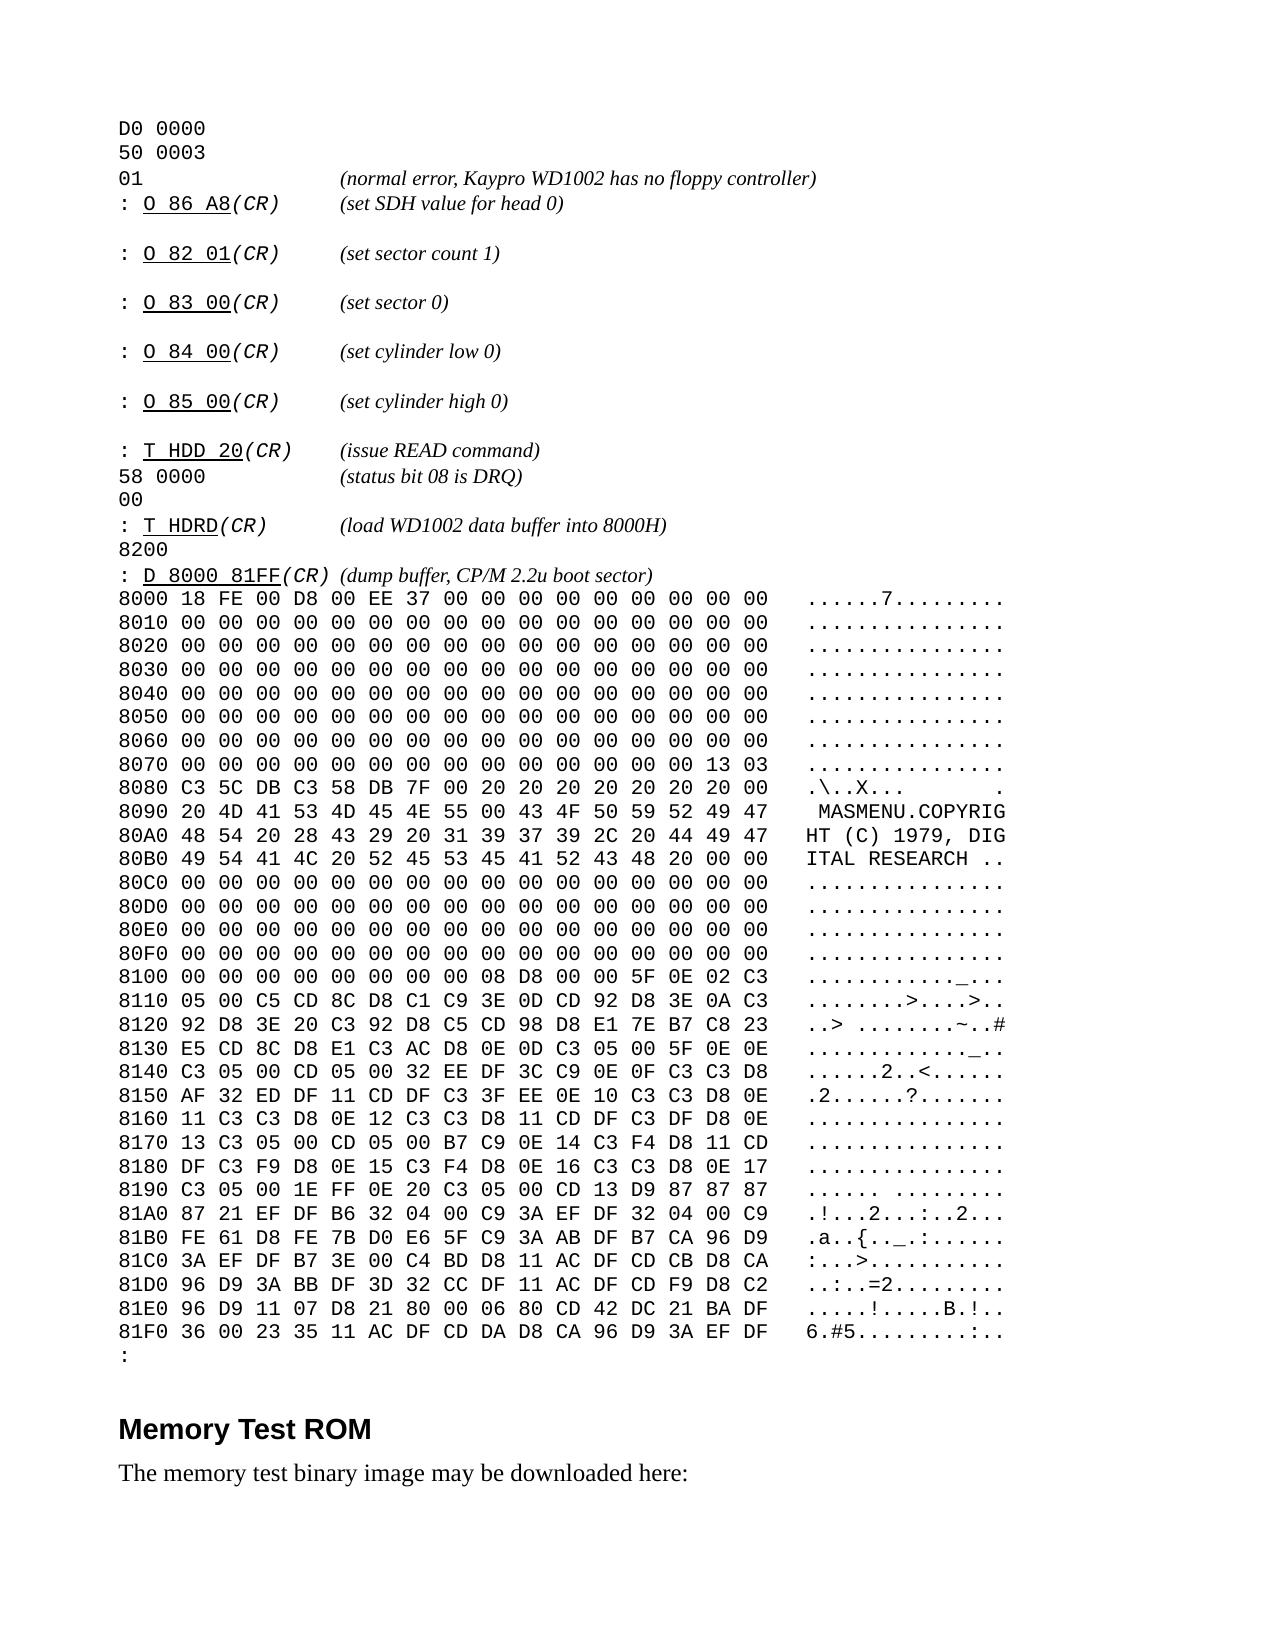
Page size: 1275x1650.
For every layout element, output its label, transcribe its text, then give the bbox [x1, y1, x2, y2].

text 8200 [118, 539, 1157, 562]
text : T HDRD(CR) (load WD1002 data buffer into 8000H) [118, 513, 1157, 539]
text 8030 00 00 00 00 00 00 00 00 00 00 00 00 00 00 00 00 ................ [118, 659, 1157, 683]
text 80E0 00 00 00 00 00 00 00 00 00 00 00 00 00 00 00 00 ................ [118, 919, 1157, 943]
text 8150 AF 32 ED DF 11 CD DF C3 3F EE 0E 10 C3 C3 D8 0E .2......?....... [118, 1085, 1157, 1108]
text 81B0 FE 61 D8 FE 7B D0 E6 5F C9 3A AB DF B7 CA 96 D9 .a..{.._.:...... [118, 1227, 1157, 1250]
subtitle Memory Test ROM [118, 1412, 1157, 1445]
text : O 86 A8(CR) (set SDH value for head 0) [118, 191, 1157, 217]
text 8070 00 00 00 00 00 00 00 00 00 00 00 00 00 00 13 03 ................ [118, 754, 1157, 777]
text : O 85 00(CR) (set cylinder high 0) [118, 389, 1157, 414]
text 81F0 36 00 23 35 11 AC DF CD DA D8 CA 96 D9 3A EF DF 6.#5.........:.. [118, 1321, 1157, 1345]
text 8110 05 00 C5 CD 8C D8 C1 C9 3E 0D CD 92 D8 3E 0A C3 ........>....>.. [118, 990, 1157, 1014]
text 00 [118, 489, 1157, 513]
text 81C0 3A EF DF B7 3E 00 C4 BD D8 11 AC DF CD CB D8 CA :...>........... [118, 1250, 1157, 1274]
text 80D0 00 00 00 00 00 00 00 00 00 00 00 00 00 00 00 00 ................ [118, 896, 1157, 919]
text 8160 11 C3 C3 D8 0E 12 C3 C3 D8 11 CD DF C3 DF D8 0E ................ [118, 1108, 1157, 1132]
text 8140 C3 05 00 CD 05 00 32 EE DF 3C C9 0E 0F C3 C3 D8 ......2..<...... [118, 1061, 1157, 1085]
text D0 0000 [118, 118, 1157, 142]
text 01 (normal error, Kaypro WD1002 has no floppy controller) [118, 165, 1157, 191]
text 8010 00 00 00 00 00 00 00 00 00 00 00 00 00 00 00 00 ................ [118, 612, 1157, 636]
text 81D0 96 D9 3A BB DF 3D 32 CC DF 11 AC DF CD F9 D8 C2 ..:..=2......... [118, 1274, 1157, 1298]
text : T HDD 20(CR) (issue READ command) [118, 438, 1157, 464]
text : D 8000 81FF(CR) (dump buffer, CP/M 2.2u boot sector) [118, 562, 1157, 588]
text 8130 E5 CD 8C D8 E1 C3 AC D8 0E 0D C3 05 00 5F 0E 0E ............._.. [118, 1037, 1157, 1061]
text 8190 C3 05 00 1E FF 0E 20 C3 05 00 CD 13 D9 87 87 87 ...... ......... [118, 1179, 1157, 1203]
text 8180 DF C3 F9 D8 0E 15 C3 F4 D8 0E 16 C3 C3 D8 0E 17 ................ [118, 1156, 1157, 1179]
text The memory test binary image may be downloaded here: [118, 1458, 1157, 1487]
text 81A0 87 21 EF DF B6 32 04 00 C9 3A EF DF 32 04 00 C9 .!...2...:..2... [118, 1203, 1157, 1227]
text : O 82 01(CR) (set sector count 1) [118, 241, 1157, 266]
text 8040 00 00 00 00 00 00 00 00 00 00 00 00 00 00 00 00 ................ [118, 683, 1157, 706]
text 8170 13 C3 05 00 CD 05 00 B7 C9 0E 14 C3 F4 D8 11 CD ................ [118, 1132, 1157, 1156]
text 8120 92 D8 3E 20 C3 92 D8 C5 CD 98 D8 E1 7E B7 C8 23 ..> ........~..# [118, 1014, 1157, 1037]
text 8100 00 00 00 00 00 00 00 00 08 D8 00 00 5F 0E 02 C3 ............_... [118, 967, 1157, 990]
text : [118, 1345, 1157, 1368]
text : O 84 00(CR) (set cylinder low 0) [118, 339, 1157, 365]
text 8090 20 4D 41 53 4D 45 4E 55 00 43 4F 50 59 52 49 47 MASMENU.COPYRIG [118, 801, 1157, 825]
text 8060 00 00 00 00 00 00 00 00 00 00 00 00 00 00 00 00 ................ [118, 730, 1157, 754]
text 8000 18 FE 00 D8 00 EE 37 00 00 00 00 00 00 00 00 00 ......7......... [118, 588, 1157, 612]
text 58 0000 (status bit 08 is DRQ) [118, 464, 1157, 489]
text 8080 C3 5C DB C3 58 DB 7F 00 20 20 20 20 20 20 20 00 .\..X... . [118, 777, 1157, 801]
text 8020 00 00 00 00 00 00 00 00 00 00 00 00 00 00 00 00 ................ [118, 636, 1157, 659]
text : O 83 00(CR) (set sector 0) [118, 290, 1157, 316]
text 50 0003 [118, 142, 1157, 165]
text 80F0 00 00 00 00 00 00 00 00 00 00 00 00 00 00 00 00 ................ [118, 943, 1157, 967]
text 8050 00 00 00 00 00 00 00 00 00 00 00 00 00 00 00 00 ................ [118, 706, 1157, 730]
text 81E0 96 D9 11 07 D8 21 80 00 06 80 CD 42 DC 21 BA DF .....!.....B.!.. [118, 1298, 1157, 1321]
text 80B0 49 54 41 4C 20 52 45 53 45 41 52 43 48 20 00 00 ITAL RESEARCH .. [118, 848, 1157, 872]
text 80C0 00 00 00 00 00 00 00 00 00 00 00 00 00 00 00 00 ................ [118, 872, 1157, 896]
text 80A0 48 54 20 28 43 29 20 31 39 37 39 2C 20 44 49 47 HT (C) 1979, DIG [118, 825, 1157, 848]
